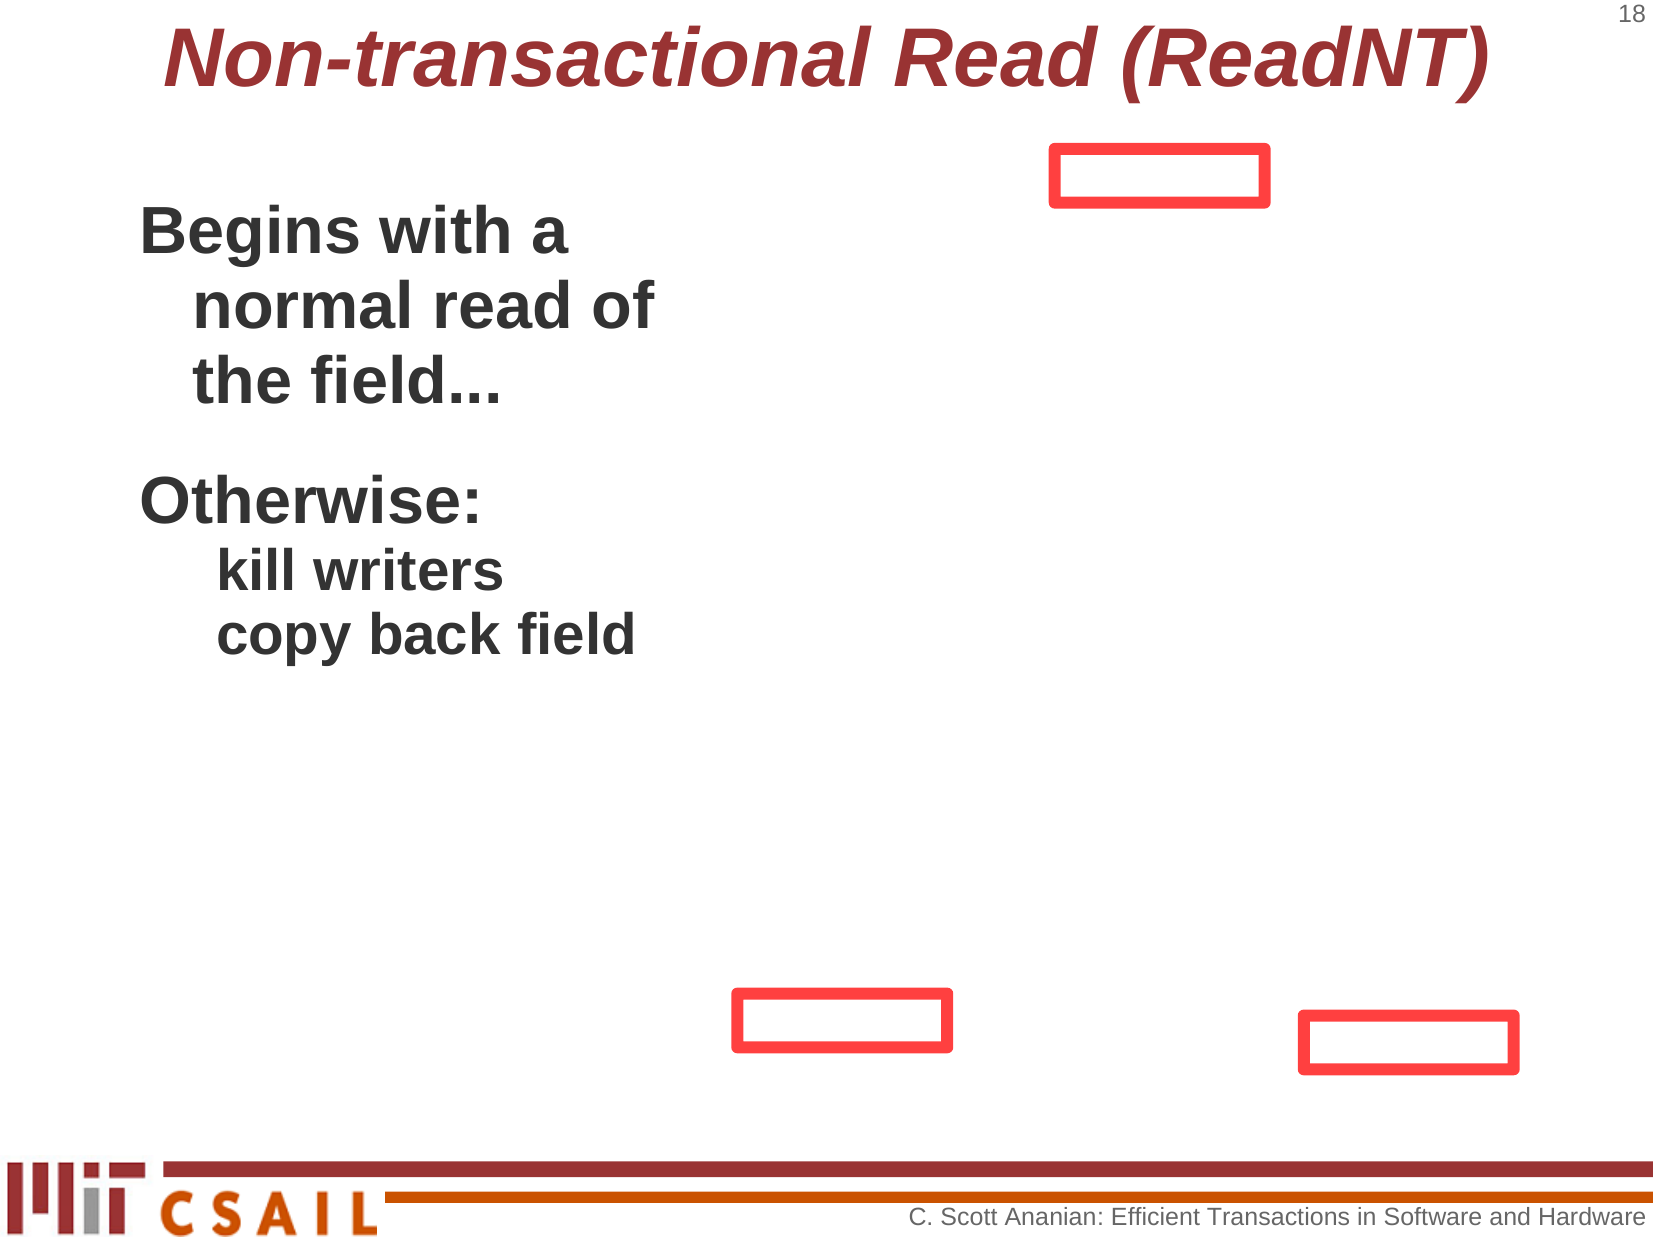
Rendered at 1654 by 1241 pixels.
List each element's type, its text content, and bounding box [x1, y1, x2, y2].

picture [743, 110, 1653, 1130]
title Non-transactional Read (ReadNT) [121, 0, 1534, 115]
list Begins with a normal read of the field... Otherwise: kill writers copy back field [121, 193, 701, 1133]
picture [744, 1000, 941, 1041]
picture [0, 1155, 377, 1237]
